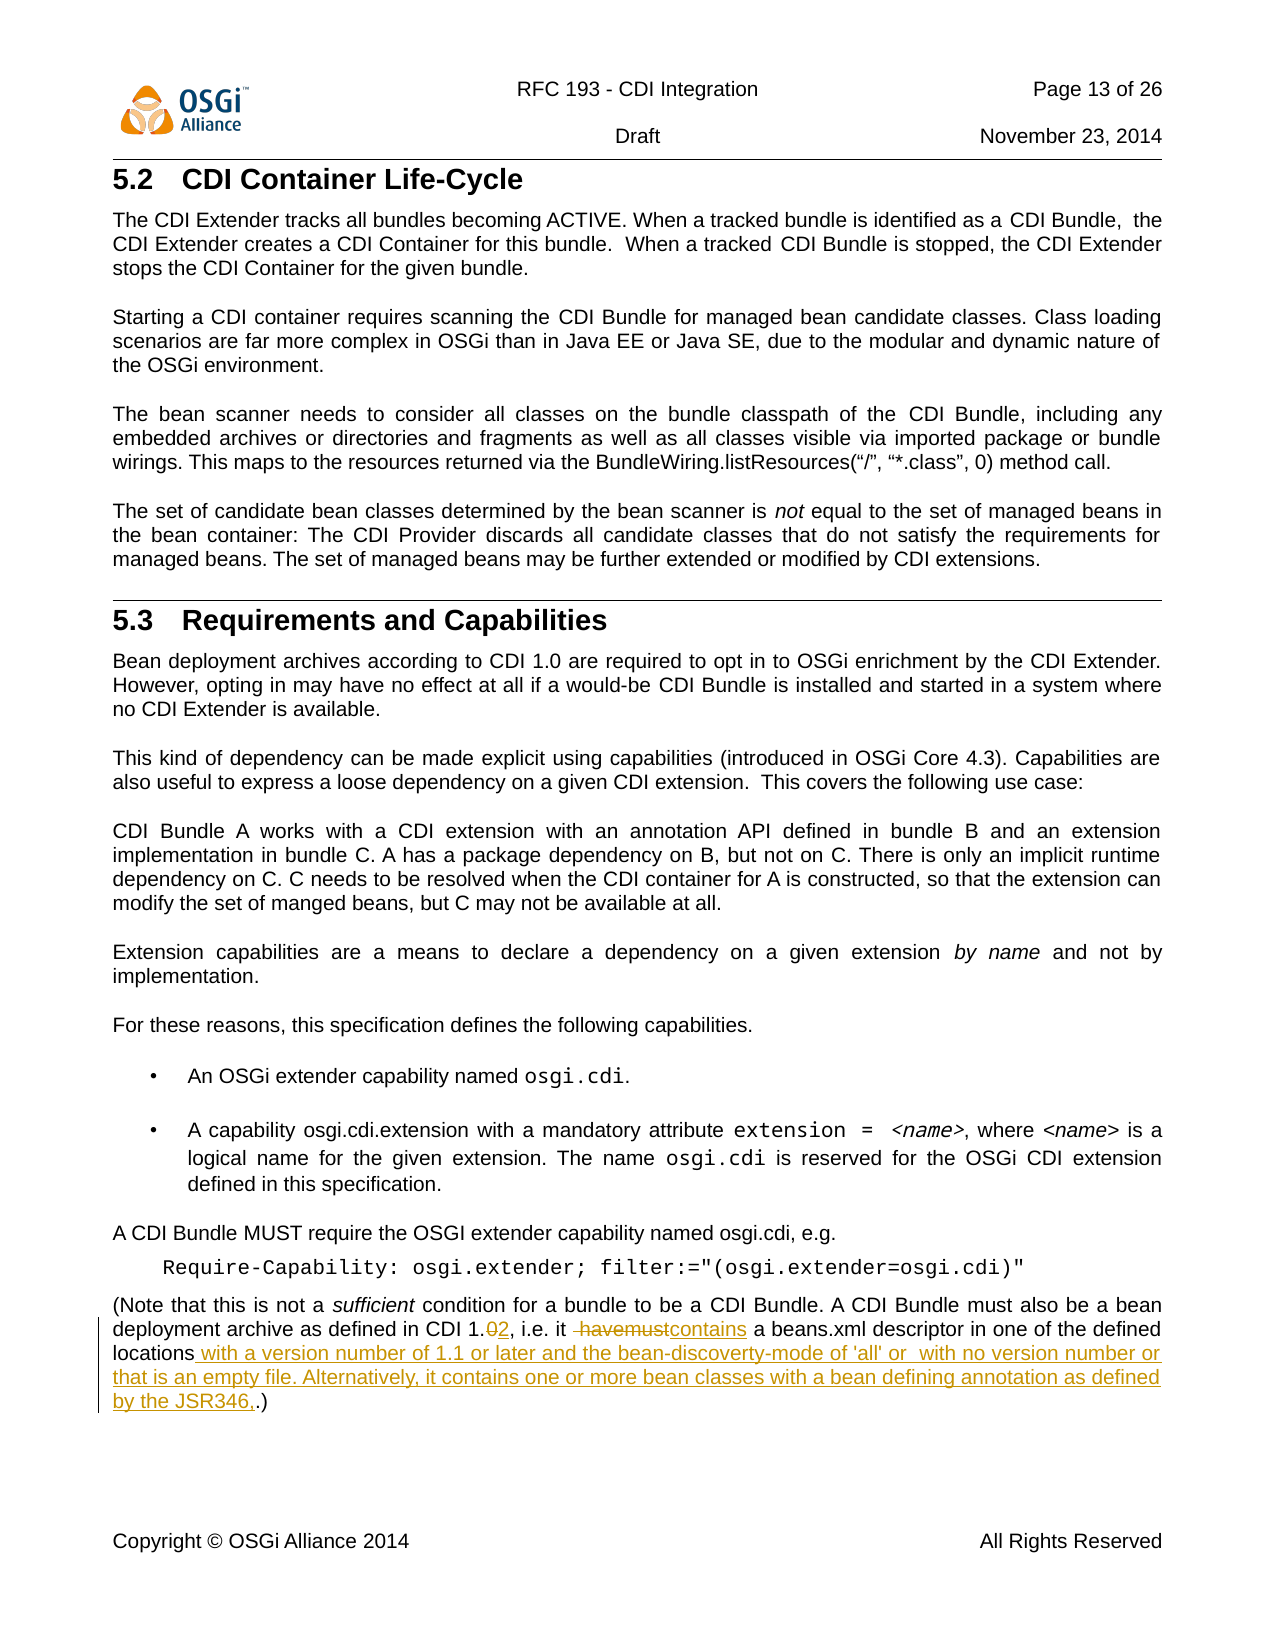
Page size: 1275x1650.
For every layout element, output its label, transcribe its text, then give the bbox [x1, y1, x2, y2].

text Starting a CDI container requires scanning the CDI Bundle for managed bean candidate classes. Class loading scenarios are far more complex in OSGi than in Java EE or Java SE, due to the modular and dynamic nature of the OSGi environment. [112, 305, 1162, 377]
list A capability osgi.cdi.extension with a mandatory attribute extension = <name>, where <name> is a logical name for the given extension. The name osgi.cdi is reserved for the OSGi CDI extension defined in this specification. [150, 1115, 1162, 1196]
text This kind of dependency can be made explicit using capabilities (introduced in OSGi Core 4.3). Capabilities are also useful to express a loose dependency on a given CDI extension. This covers the following use case: [112, 746, 1162, 794]
text CDI Bundle A works with a CDI extension with an annotation API defined in bundle B and an extension implementation in bundle C. A has a package dependency on B, but not on C. There is only an implicit runtime dependency on C. C needs to be resolved when the CDI container for A is constructed, so that the extension can modify the set of manged beans, but C may not be available at all. [112, 819, 1162, 914]
text (Note that this is not a sufficient condition for a bundle to be a CDI Bundle. A CDI Bundle must also be a bean deployment archive as defined in CDI 1.2, i.e. it contains a beans.xml descriptor in one of the defined locations with a version number of 1.1 or later and the bean-discoverty-mode of 'all' or with no version number or that is an empty file. Alternatively, it contains one or more bean classes with a bean defining annotation as defined by the JSR346,.) [112, 1293, 1162, 1413]
picture [113, 78, 257, 142]
text The CDI Extender tracks all bundles becoming ACTIVE. When a tracked bundle is identified as a CDI Bundle, the CDI Extender creates a CDI Container for this bundle. When a tracked CDI Bundle is stopped, the CDI Extender stops the CDI Container for the given bundle. [112, 208, 1162, 280]
text The set of candidate bean classes determined by the bean scanner is not equal to the set of managed beans in the bean container: The CDI Provider discards all candidate classes that do not satisfy the requirements for managed beans. The set of managed beans may be further extended or modified by CDI extensions. [112, 499, 1162, 571]
list An OSGi extender capability named osgi.cdi. [150, 1061, 1162, 1090]
text Require-Capability: osgi.extender; filter:="(osgi.extender=osgi.cdi)" [112, 1257, 1162, 1281]
text Extension capabilities are a means to declare a dependency on a given extension by name and not by implementation. [112, 939, 1162, 987]
text For these reasons, this specification defines the following capabilities. [112, 1012, 1162, 1036]
subtitle CDI Container Life-Cycle [112, 160, 1162, 196]
subtitle Requirements and Capabilities [112, 601, 1162, 636]
text The bean scanner needs to consider all classes on the bundle classpath of the CDI Bundle, including any embedded archives or directories and fragments as well as all classes visible via imported package or bundle wirings. This maps to the resources returned via the BundleWiring.listResources(“/”, “*.class”, 0) method call. [112, 402, 1162, 474]
text Bean deployment archives according to CDI 1.0 are required to opt in to OSGi enrichment by the CDI Extender. However, opting in may have no effect at all if a would-be CDI Bundle is installed and started in a system where no CDI Extender is available. [112, 649, 1162, 721]
text A CDI Bundle MUST require the OSGI extender capability named osgi.cdi, e.g. [112, 1221, 1162, 1245]
